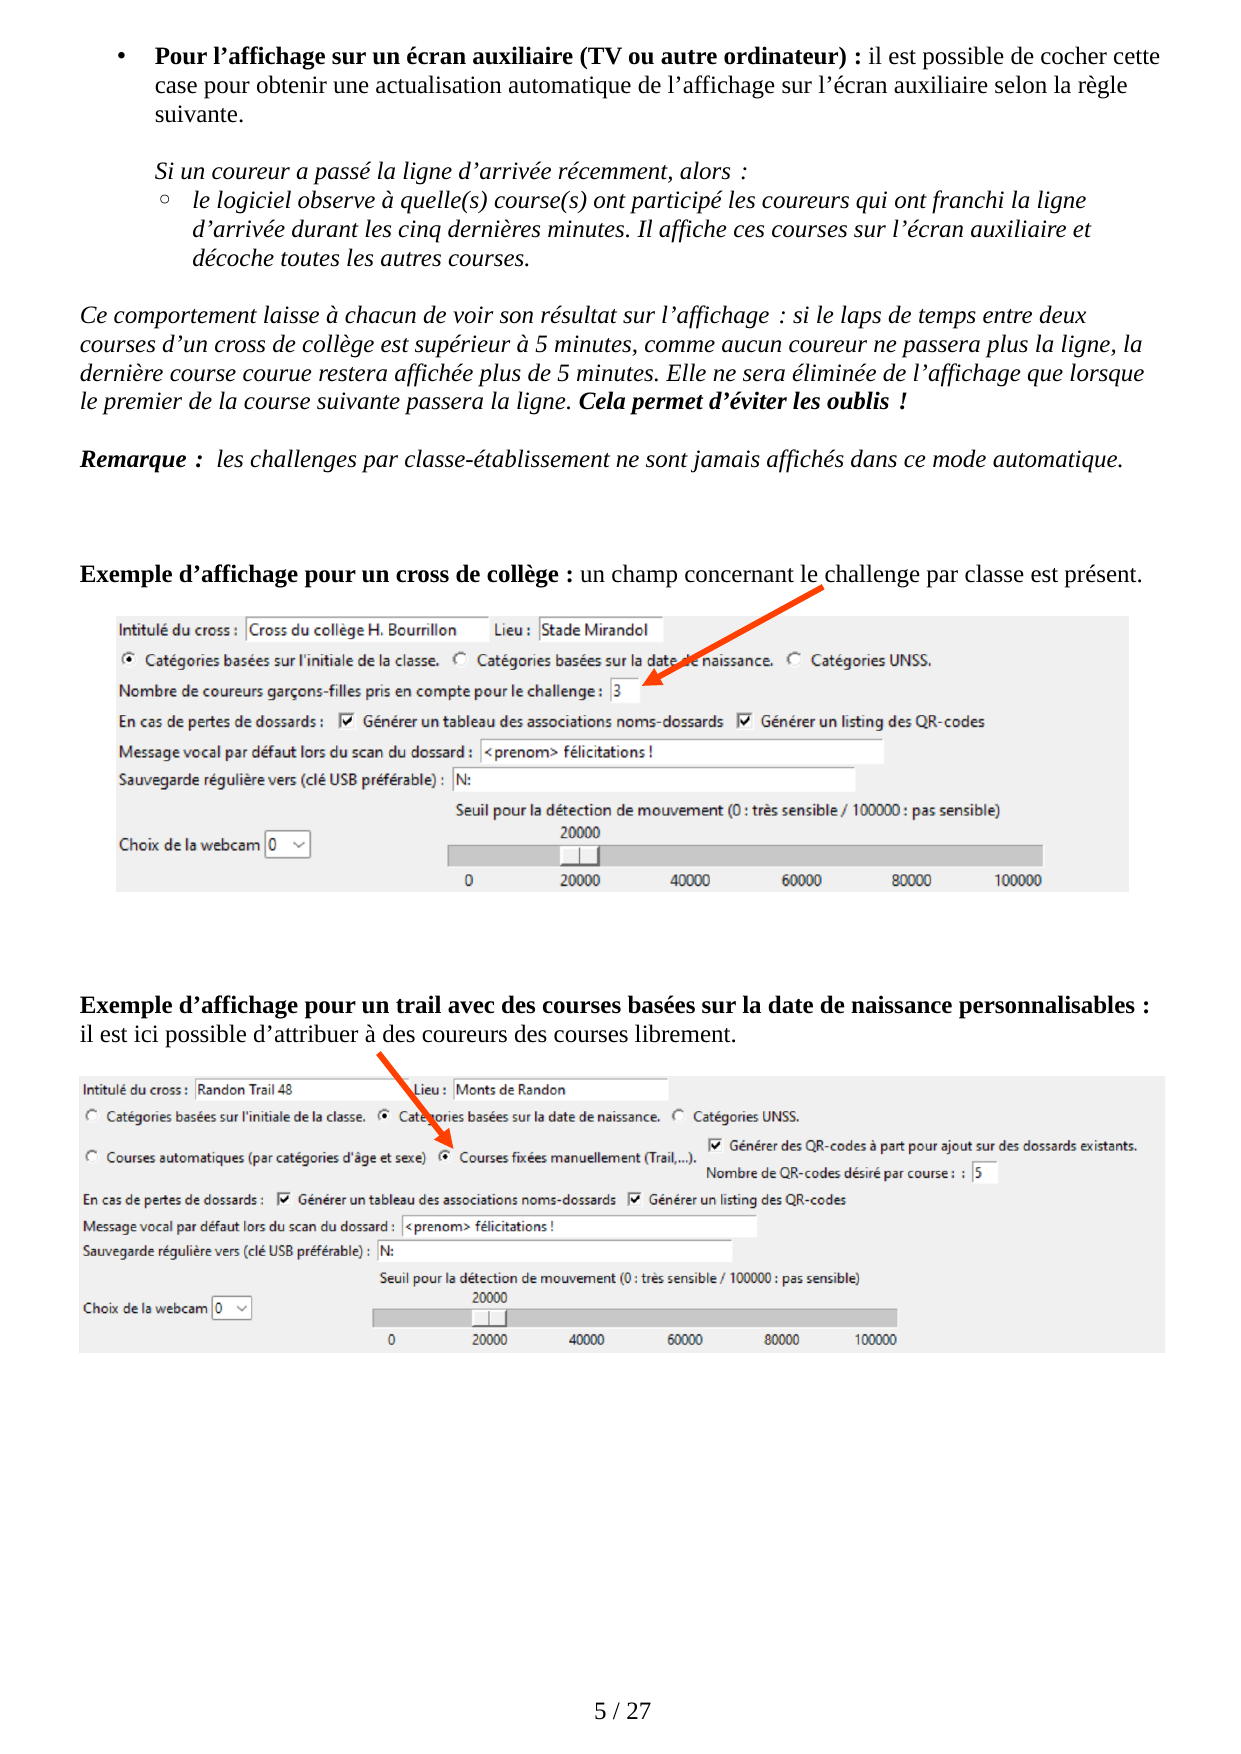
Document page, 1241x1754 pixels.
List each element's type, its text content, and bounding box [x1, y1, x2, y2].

text Ce comportement laisse à chacun de voir son résultat sur l’affichage : si le laps de temps entre deux courses d’un cross de collège est supérieur à 5 minutes, comme aucun coureur ne passera plus la ligne, la dernière course courue restera affichée plus de 5 minutes. Elle ne sera éliminée de l’affichage que lorsque le premier de la course suivante passera la ligne. Cela permet d’éviter les oublis ! [79, 300, 1165, 415]
list Pour l’affichage sur un écran auxiliaire (TV ou autre ordinateur) : il est possible de cocher cette case pour obtenir une actualisation automatique de l’affichage sur l’écran auxiliaire selon la règle suivante. [117, 41, 1165, 128]
text Exemple d’affichage pour un cross de collège : un champ concernant le challenge par classe est présent. [79, 559, 1165, 588]
picture [116, 616, 1129, 892]
text Exemple d’affichage pour un trail avec des courses basées sur la date de naissance personnalisables : il est ici possible d’attribuer à des coureurs des courses librement. [79, 990, 1165, 1048]
text Remarque : les challenges par classe-établissement ne sont jamais affichés dans ce mode automatique. [79, 444, 1165, 473]
list Si un coureur a passé la ligne d’arrivée récemment, alors : [117, 128, 1165, 185]
picture [79, 1076, 1166, 1353]
list le logiciel observe à quelle(s) course(s) ont participé les coureurs qui ont franchi la ligne d’arrivée durant les cinq dernières minutes. Il affiche ces courses sur l’écran auxiliaire et décoche toutes les autres courses. [154, 185, 1165, 271]
